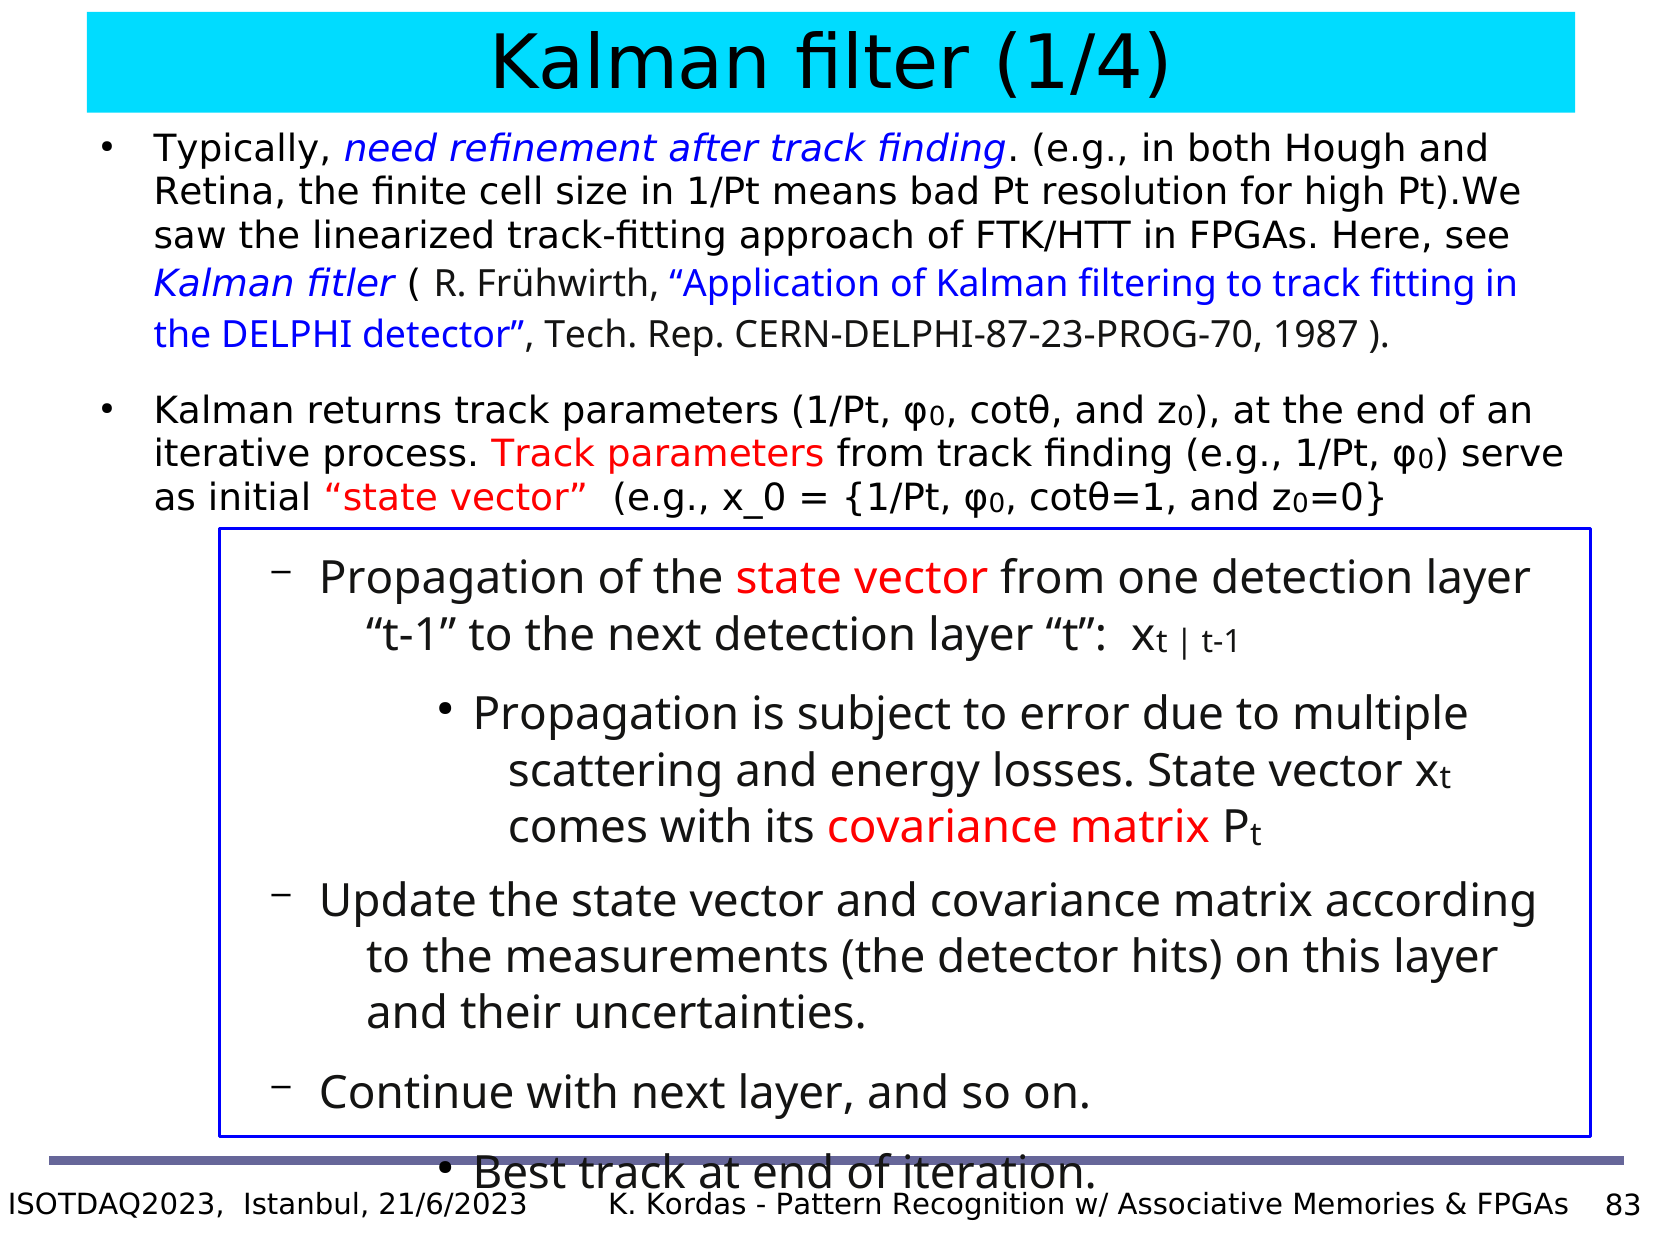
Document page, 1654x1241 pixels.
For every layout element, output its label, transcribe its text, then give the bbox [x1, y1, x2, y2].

list Typically, need refinement after track finding. (e.g., in both Hough and Retina, the finite cell size in 1/Pt means bad Pt resolution for high Pt).We saw the linearized track-fitting approach of FTK/HTT in FPGAs. Here, see Kalman fitler ( R. Frühwirth, “Application of Kalman filtering to track fitting in the DELPHI detector”, Tech. Rep. CERN-DELPHI-87-23-PROG-70, 1987 ). Kalman returns track parameters (1/Pt, φ0, cotθ, and z0), at the end of an iterative process. Track parameters from track finding (e.g., 1/Pt, φ0) serve as initial “state vector” (e.g., x_0 = {1/Pt, φ0, cotθ=1, and z0=0} Propagation of the state vector from one detection layer “t-1” to the next detection layer “t”: xt | t-1 Propagation is subject to error due to multiple scattering and energy losses. State vector xt comes with its covariance matrix Pt Update the state vector and covariance matrix according to the measurements (the detector hits) on this layer and their uncertainties. Continue with next layer, and so on. Best track at end of iteration. [82, 126, 1571, 1132]
list Typically, need refinement after track finding. (e.g., in both Hough and Retina, the finite cell size in 1/Pt means bad Pt resolution for high Pt).We saw the linearized track-fitting approach of FTK/HTT in FPGAs. Here, see Kalman fitler ( R. Frühwirth, “Application of Kalman filtering to track fitting in the DELPHI detector”, Tech. Rep. CERN-DELPHI-87-23-PROG-70, 1987 ). Kalman returns track parameters (1/Pt, φ0, cotθ, and z0), at the end of an iterative process. Track parameters from track finding (e.g., 1/Pt, φ0) serve as initial “state vector” (e.g., x_0 = {1/Pt, φ0, cotθ=1, and z0=0} Propagation of the state vector from one detection layer “t-1” to the next detection layer “t”: xt | t-1 Propagation is subject to error due to multiple scattering and energy losses. State vector xt comes with its covariance matrix Pt Update the state vector and covariance matrix according to the measurements (the detector hits) on this layer and their uncertainties. Continue with next layer, and so on. Best track at end of iteration. [221, 530, 1571, 1132]
title Kalman filter (1/4) [86, 11, 1576, 113]
